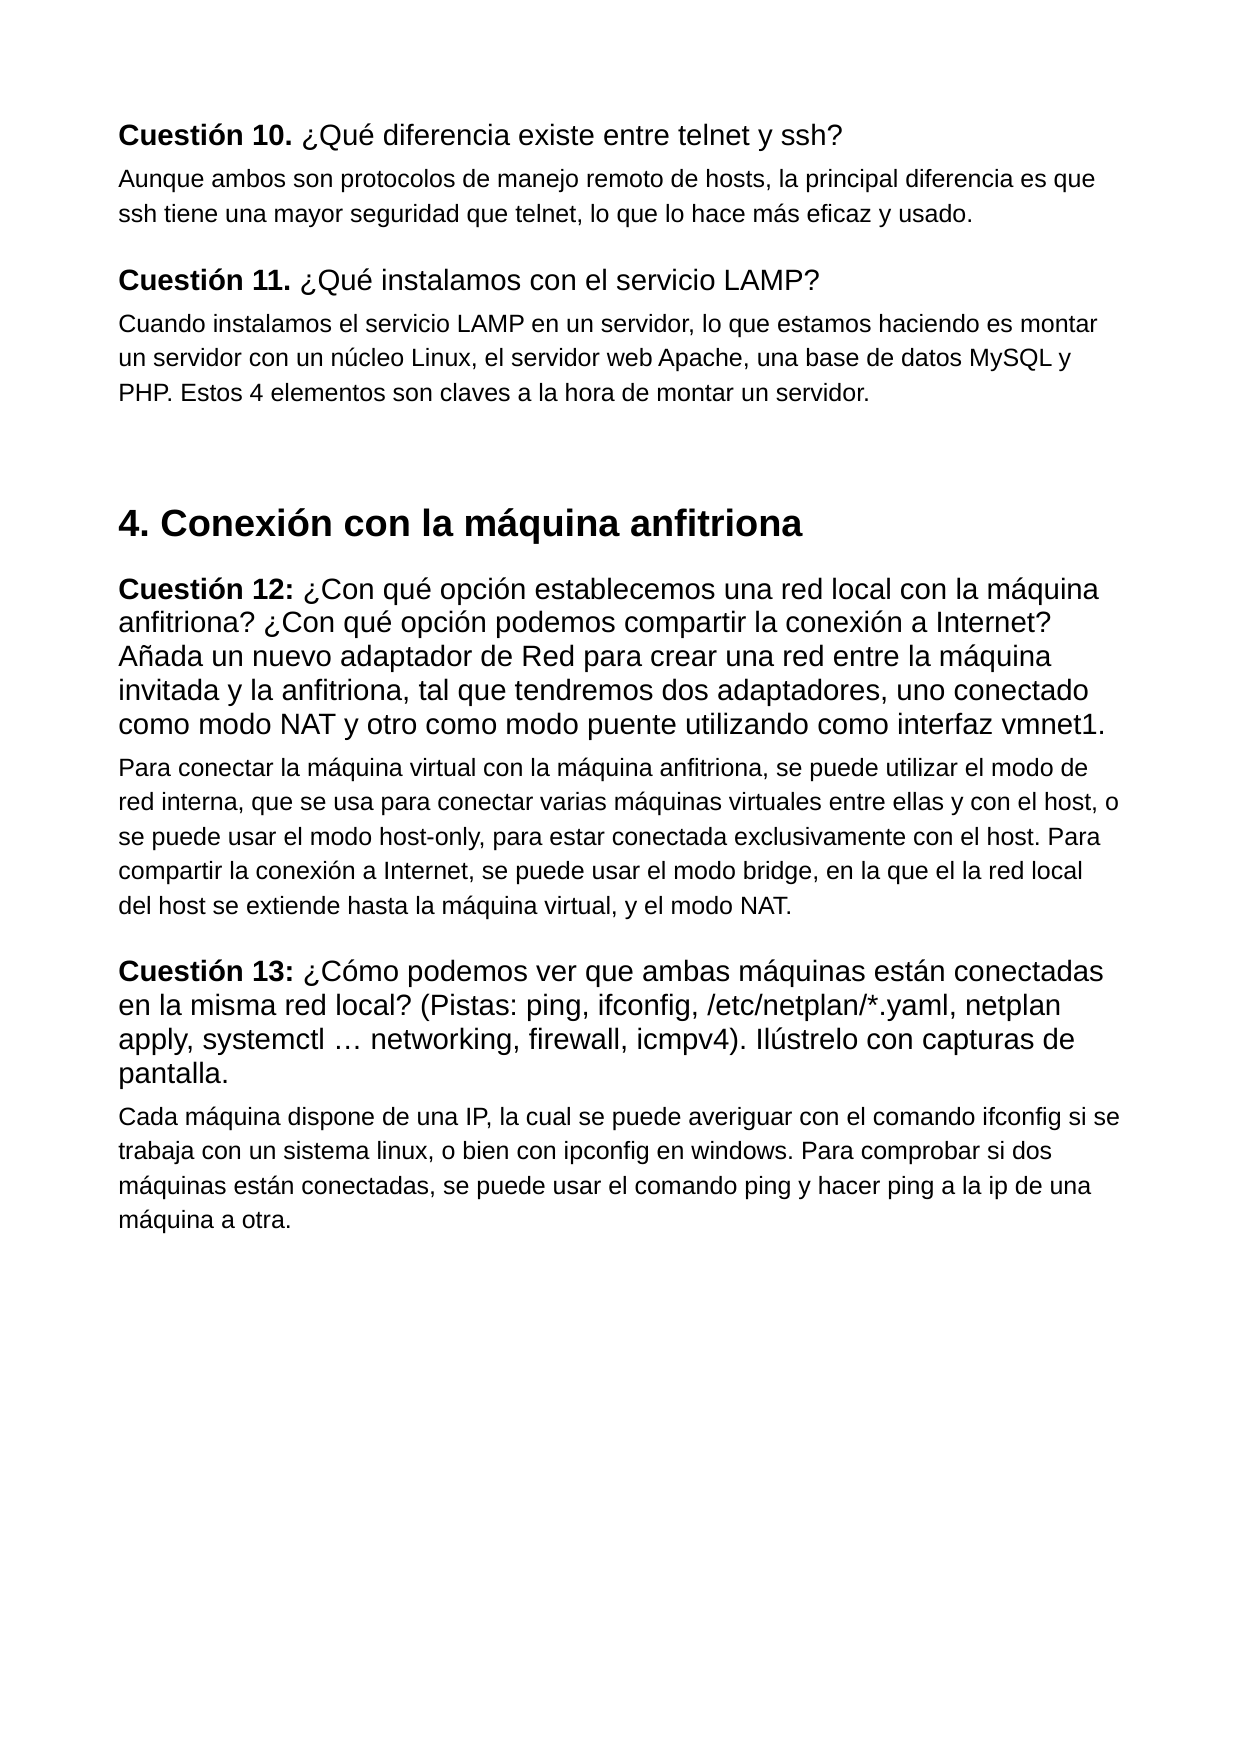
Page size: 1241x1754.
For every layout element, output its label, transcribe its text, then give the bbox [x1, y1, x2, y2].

subtitle Cuestión 12: ¿Con qué opción establecemos una red local con la máquina anfitriona? ¿Con qué opción podemos compartir la conexión a Internet? Añada un nuevo adaptador de Red para crear una red entre la máquina invitada y la anfitriona, tal que tendremos dos adaptadores, uno conectado como modo NAT y otro como modo puente utilizando como interfaz vmnet1. [118, 572, 1122, 740]
subtitle Cuestión 10. ¿Qué diferencia existe entre telnet y ssh? [118, 118, 1122, 152]
text Cuando instalamos el servicio LAMP en un servidor, lo que estamos haciendo es montar un servidor con un núcleo Linux, el servidor web Apache, una base de datos MySQL y PHP. Estos 4 elementos son claves a la hora de montar un servidor. [118, 309, 1122, 406]
text Aunque ambos son protocolos de manejo remoto de hosts, la principal diferencia es que ssh tiene una mayor seguridad que telnet, lo que lo hace más eficaz y usado. [118, 164, 1122, 228]
subtitle Cuestión 11. ¿Qué instalamos con el servicio LAMP? [118, 262, 1122, 296]
text Para conectar la máquina virtual con la máquina anfitriona, se puede utilizar el modo de red interna, que se usa para conectar varias máquinas virtuales entre ellas y con el host, o se puede usar el modo host-only, para estar conectada exclusivamente con el host. Para compartir la conexión a Internet, se puede usar el modo bridge, en la que el la red local del host se extiende hasta la máquina virtual, y el modo NAT. [118, 753, 1122, 919]
subtitle 4. Conexión con la máquina anfitriona [118, 501, 1122, 544]
text Cada máquina dispone de una IP, la cual se puede averiguar con el comando ifconfig si se trabaja con un sistema linux, o bien con ipconfig en windows. Para comprobar si dos máquinas están conectadas, se puede usar el comando ping y hacer ping a la ip de una máquina a otra. [118, 1102, 1122, 1234]
subtitle Cuestión 13: ¿Cómo podemos ver que ambas máquinas están conectadas en la misma red local? (Pistas: ping, ifconfig, /etc/netplan/*.yaml, netplan apply, systemctl … networking, firewall, icmpv4). Ilústrelo con capturas de pantalla. [118, 954, 1122, 1089]
